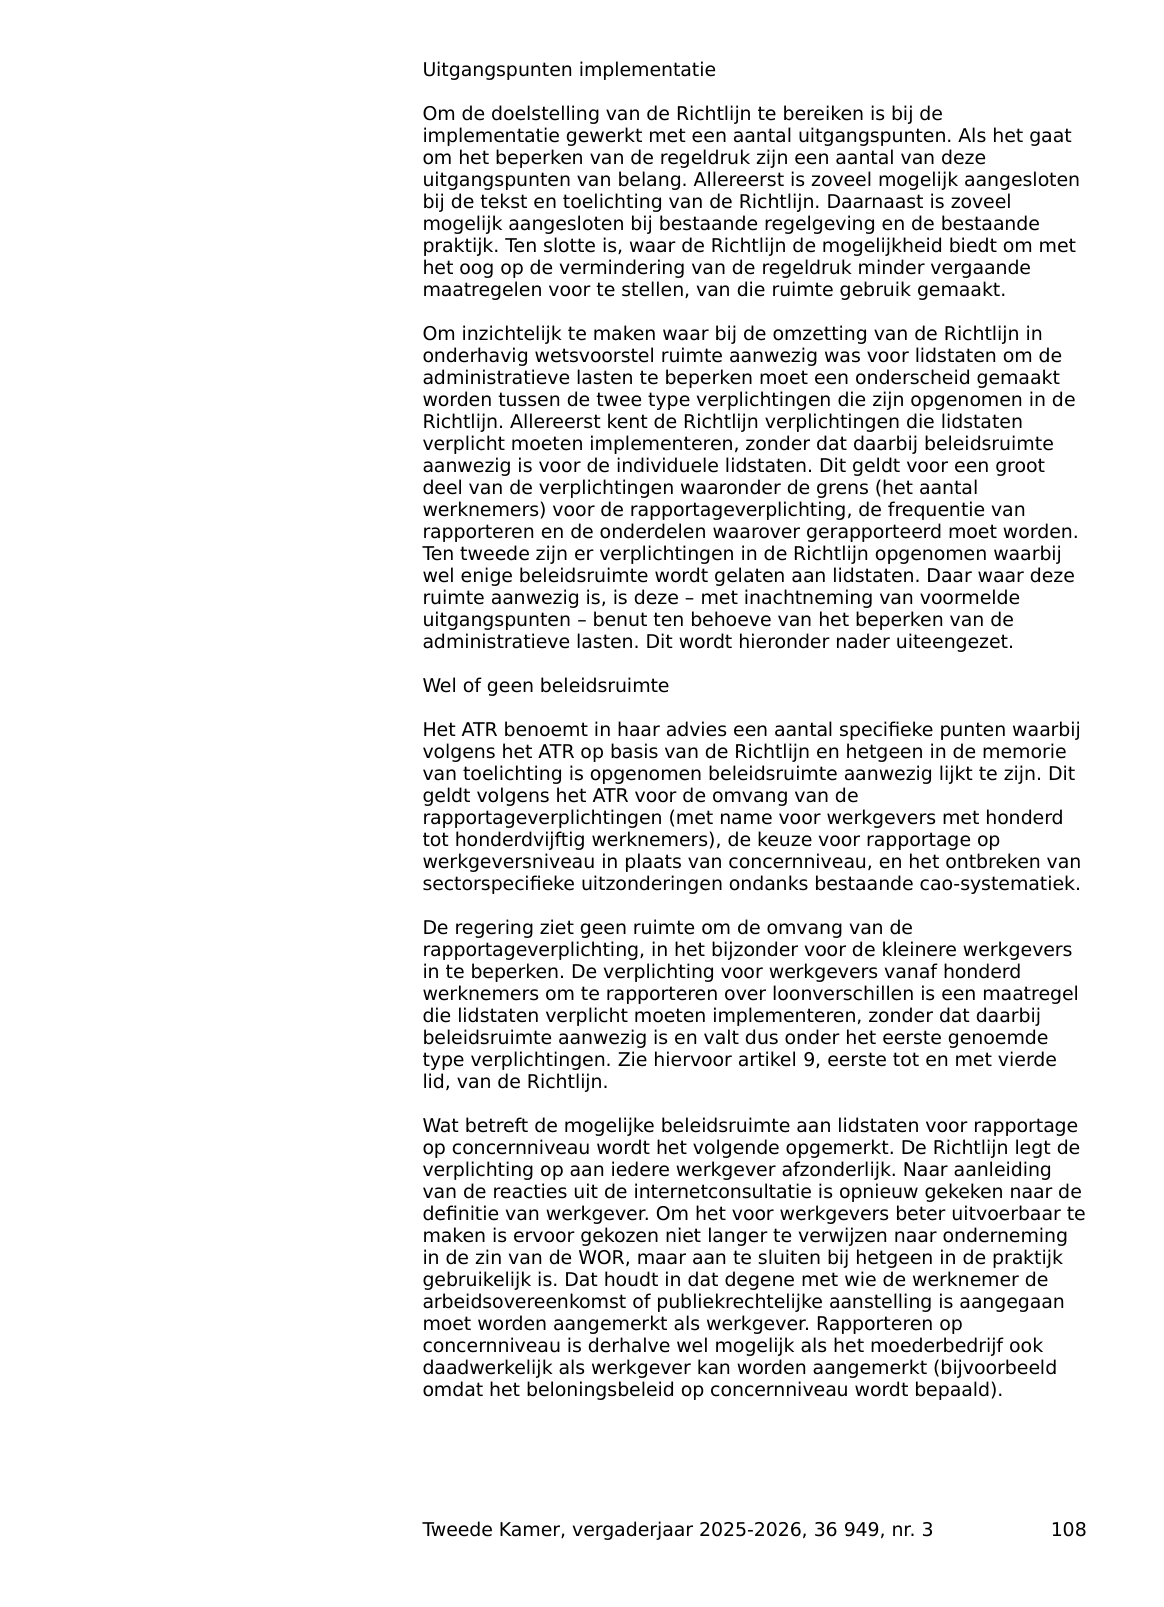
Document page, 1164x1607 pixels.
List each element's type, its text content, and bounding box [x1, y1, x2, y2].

text Om inzichtelijk te maken waar bij de omzetting van de Richtlijn in onderhavig wetsvoorstel ruimte aanwezig was voor lidstaten om de administratieve lasten te beperken moet een onderscheid gemaakt worden tussen de twee type verplichtingen die zijn opgenomen in de Richtlijn. Allereerst kent de Richtlijn verplichtingen die lidstaten verplicht moeten implementeren, zonder dat daarbij beleidsruimte aanwezig is voor de individuele lidstaten. Dit geldt voor een groot deel van de verplichtingen waaronder de grens (het aantal werknemers) voor de rapportageverplichting, de frequentie van rapporteren en de onderdelen waarover gerapporteerd moet worden. Ten tweede zijn er verplichtingen in de Richtlijn opgenomen waarbij wel enige beleidsruimte wordt gelaten aan lidstaten. Daar waar deze ruimte aanwezig is, is deze – met inachtneming van voormelde uitgangspunten – benut ten behoeve van het beperken van de administratieve lasten. Dit wordt hieronder nader uiteengezet. [422, 323, 1087, 653]
subtitle Uitgangspunten implementatie [422, 59, 1087, 81]
text Het ATR benoemt in haar advies een aantal specifieke punten waarbij volgens het ATR op basis van de Richtlijn en hetgeen in de memorie van toelichting is opgenomen beleidsruimte aanwezig lijkt te zijn. Dit geldt volgens het ATR voor de omvang van de rapportageverplichtingen (met name voor werkgevers met honderd tot honderdvijftig werknemers), de keuze voor rapportage op werkgeversniveau in plaats van concernniveau, en het ontbreken van sectorspecifieke uitzonderingen ondanks bestaande cao-systematiek. [422, 719, 1087, 895]
subtitle Wel of geen beleidsruimte [422, 675, 1087, 697]
text De regering ziet geen ruimte om de omvang van de rapportageverplichting, in het bijzonder voor de kleinere werkgevers in te beperken. De verplichting voor werkgevers vanaf honderd werknemers om te rapporteren over loonverschillen is een maatregel die lidstaten verplicht moeten implementeren, zonder dat daarbij beleidsruimte aanwezig is en valt dus onder het eerste genoemde type verplichtingen. Zie hiervoor artikel 9, eerste tot en met vierde lid, van de Richtlijn. [422, 917, 1087, 1093]
text Om de doelstelling van de Richtlijn te bereiken is bij de implementatie gewerkt met een aantal uitgangspunten. Als het gaat om het beperken van de regeldruk zijn een aantal van deze uitgangspunten van belang. Allereerst is zoveel mogelijk aangesloten bij de tekst en toelichting van de Richtlijn. Daarnaast is zoveel mogelijk aangesloten bij bestaande regelgeving en de bestaande praktijk. Ten slotte is, waar de Richtlijn de mogelijkheid biedt om met het oog op de vermindering van de regeldruk minder vergaande maatregelen voor te stellen, van die ruimte gebruik gemaakt. [422, 103, 1087, 301]
text Wat betreft de mogelijke beleidsruimte aan lidstaten voor rapportage op concernniveau wordt het volgende opgemerkt. De Richtlijn legt de verplichting op aan iedere werkgever afzonderlijk. Naar aanleiding van de reacties uit de internetconsultatie is opnieuw gekeken naar de definitie van werkgever. Om het voor werkgevers beter uitvoerbaar te maken is ervoor gekozen niet langer te verwijzen naar onderneming in de zin van de WOR, maar aan te sluiten bij hetgeen in de praktijk gebruikelijk is. Dat houdt in dat degene met wie de werknemer de arbeidsovereenkomst of publiekrechtelijke aanstelling is aangegaan moet worden aangemerkt als werkgever. Rapporteren op concernniveau is derhalve wel mogelijk als het moederbedrijf ook daadwerkelijk als werkgever kan worden aangemerkt (bijvoorbeeld omdat het beloningsbeleid op concernniveau wordt bepaald). [422, 1115, 1087, 1401]
